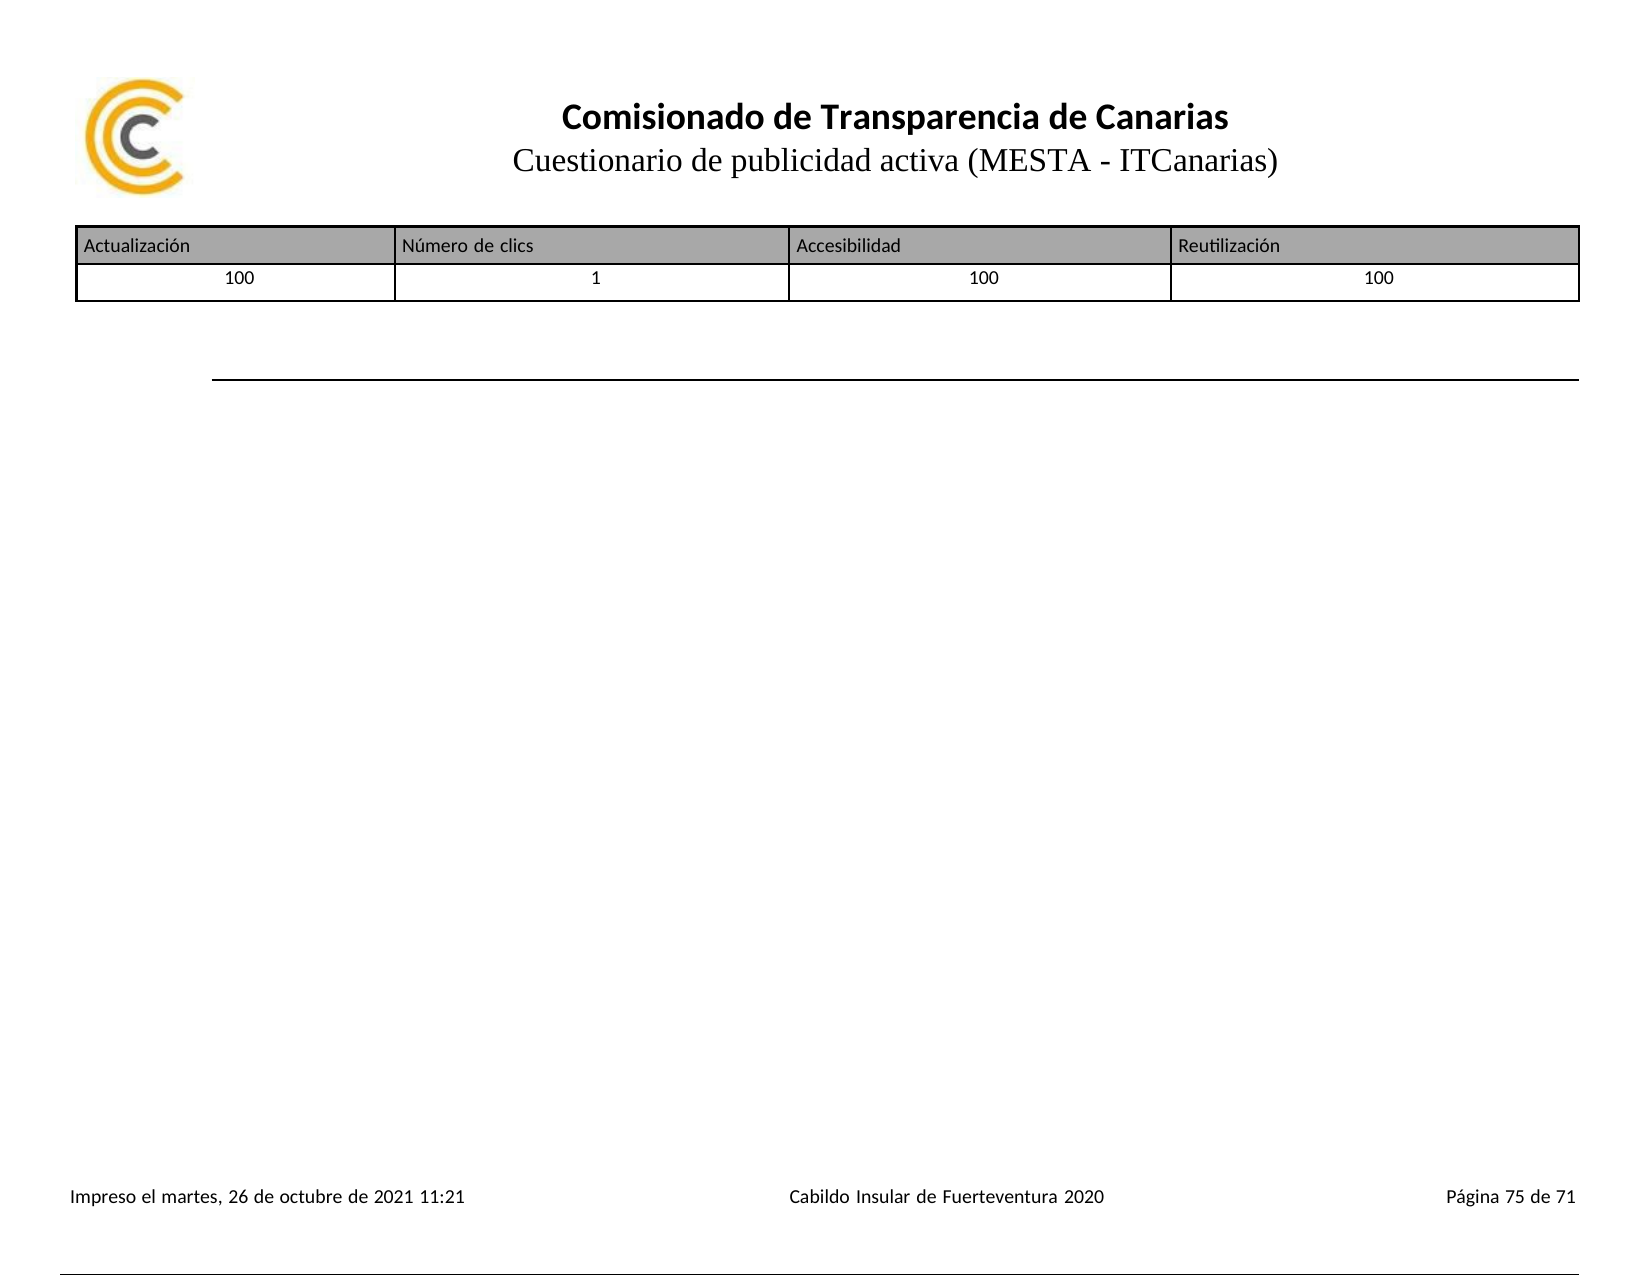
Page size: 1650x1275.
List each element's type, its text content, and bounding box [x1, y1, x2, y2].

table_cell Actualización [78, 228, 394, 263]
table_cell Reutilización [1172, 228, 1578, 263]
table_cell 100 [1172, 265, 1578, 300]
table_cell 100 [78, 265, 394, 300]
table_cell 1 [396, 265, 788, 300]
table_cell 100 [790, 265, 1170, 300]
table_cell Accesibilidad [790, 228, 1170, 263]
table_cell Número de clics [396, 228, 788, 263]
